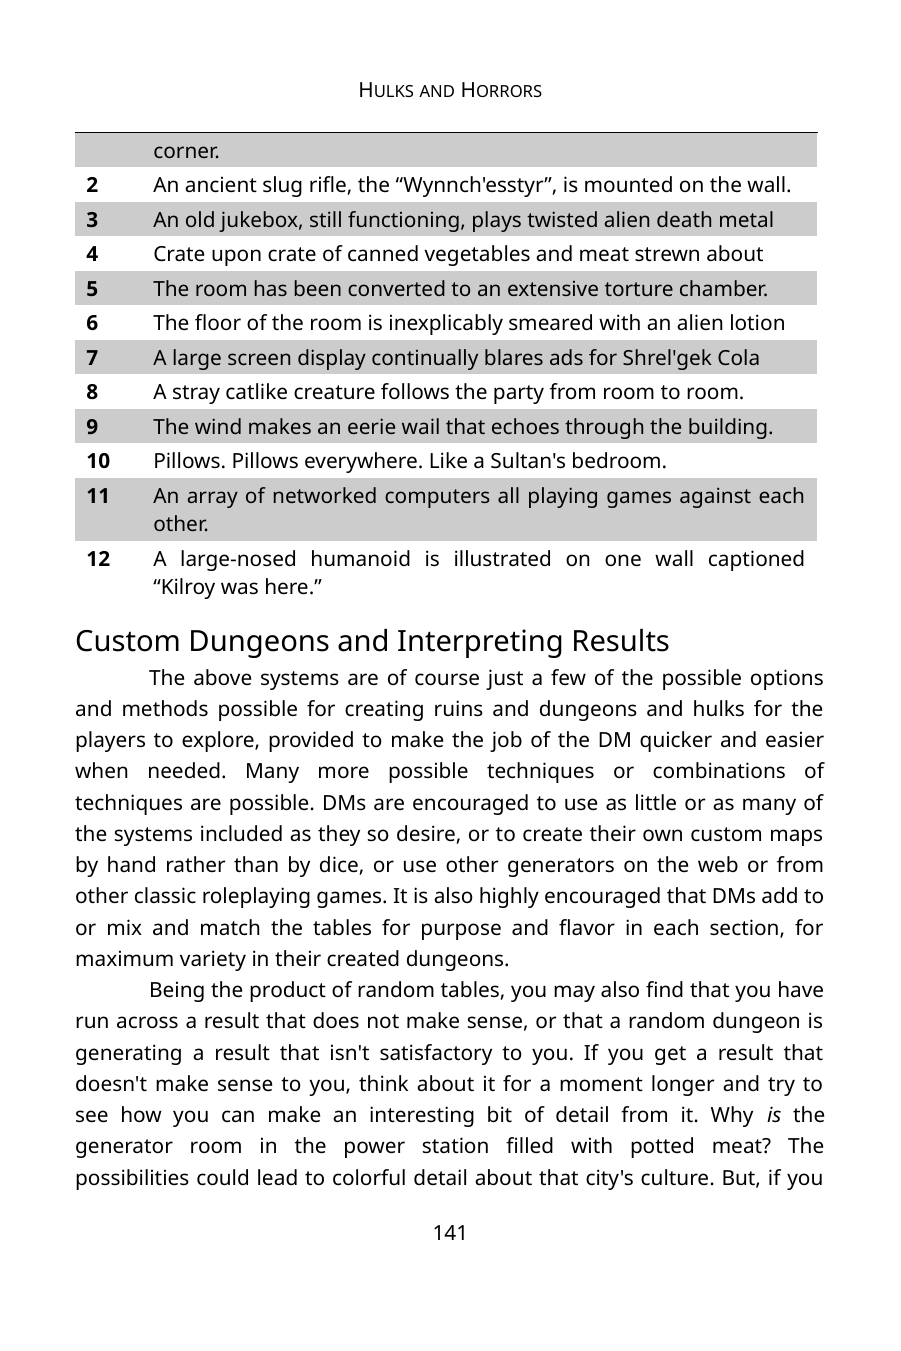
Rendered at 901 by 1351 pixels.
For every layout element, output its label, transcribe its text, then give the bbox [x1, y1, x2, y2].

table_cell A large-nosed humanoid is illustrated on one wall captioned “Kilroy was here.” [142, 541, 817, 603]
table_cell The wind makes an eerie wail that echoes through the building. [142, 409, 817, 443]
table_cell An ancient slug rifle, the “Wynnch'esstyr”, is mounted on the wall. [142, 168, 817, 202]
table_cell 4 [75, 236, 142, 271]
table_cell [75, 133, 142, 167]
table_cell 11 [75, 478, 142, 541]
table_cell 9 [75, 409, 142, 443]
table_cell 2 [75, 168, 142, 202]
table_cell 12 [75, 541, 142, 603]
table_cell The floor of the room is inexplicably smeared with an alien lotion [142, 305, 817, 340]
table_cell An old jukebox, still functioning, plays twisted alien death metal [142, 202, 817, 236]
table_cell 8 [75, 374, 142, 409]
table_cell 5 [75, 271, 142, 305]
table_cell A stray catlike creature follows the party from room to room. [142, 374, 817, 409]
table_cell 3 [75, 202, 142, 236]
subtitle Custom Dungeons and Interpreting Results [75, 620, 825, 660]
table_cell Pillows. Pillows everywhere. Like a Sultan's bedroom. [142, 443, 817, 478]
text The above systems are of course just a few of the possible options and methods possible for creating ruins and dungeons and hulks for the players to explore, provided to make the job of the DM quicker and easier when needed. Many more possible techniques or combinations of techniques are possible. DMs are encouraged to use as little or as many of the systems included as they so desire, or to create their own custom maps by hand rather than by dice, or use other generators on the web or from other classic roleplaying games. It is also highly encouraged that DMs add to or mix and match the tables for purpose and flavor in each section, for maximum variety in their created dungeons. [75, 663, 825, 972]
table_cell A large screen display continually blares ads for Shrel'gek Cola [142, 340, 817, 374]
table_cell The room has been converted to an extensive torture chamber. [142, 271, 817, 305]
table_cell Crate upon crate of canned vegetables and meat strewn about [142, 236, 817, 271]
table_cell corner. [142, 133, 817, 167]
table_cell 7 [75, 340, 142, 374]
table_cell 10 [75, 443, 142, 478]
table_cell 6 [75, 305, 142, 340]
table_cell An array of networked computers all playing games against each other. [142, 478, 817, 541]
text Being the product of random tables, you may also find that you have run across a result that does not make sense, or that a random dungeon is generating a result that isn't satisfactory to you. If you get a result that doesn't make sense to you, think about it for a moment longer and try to see how you can make an interesting bit of detail from it. Why is the generator room in the power station filled with potted meat? The possibilities could lead to colorful detail about that city's culture. But, if you [75, 975, 825, 1191]
